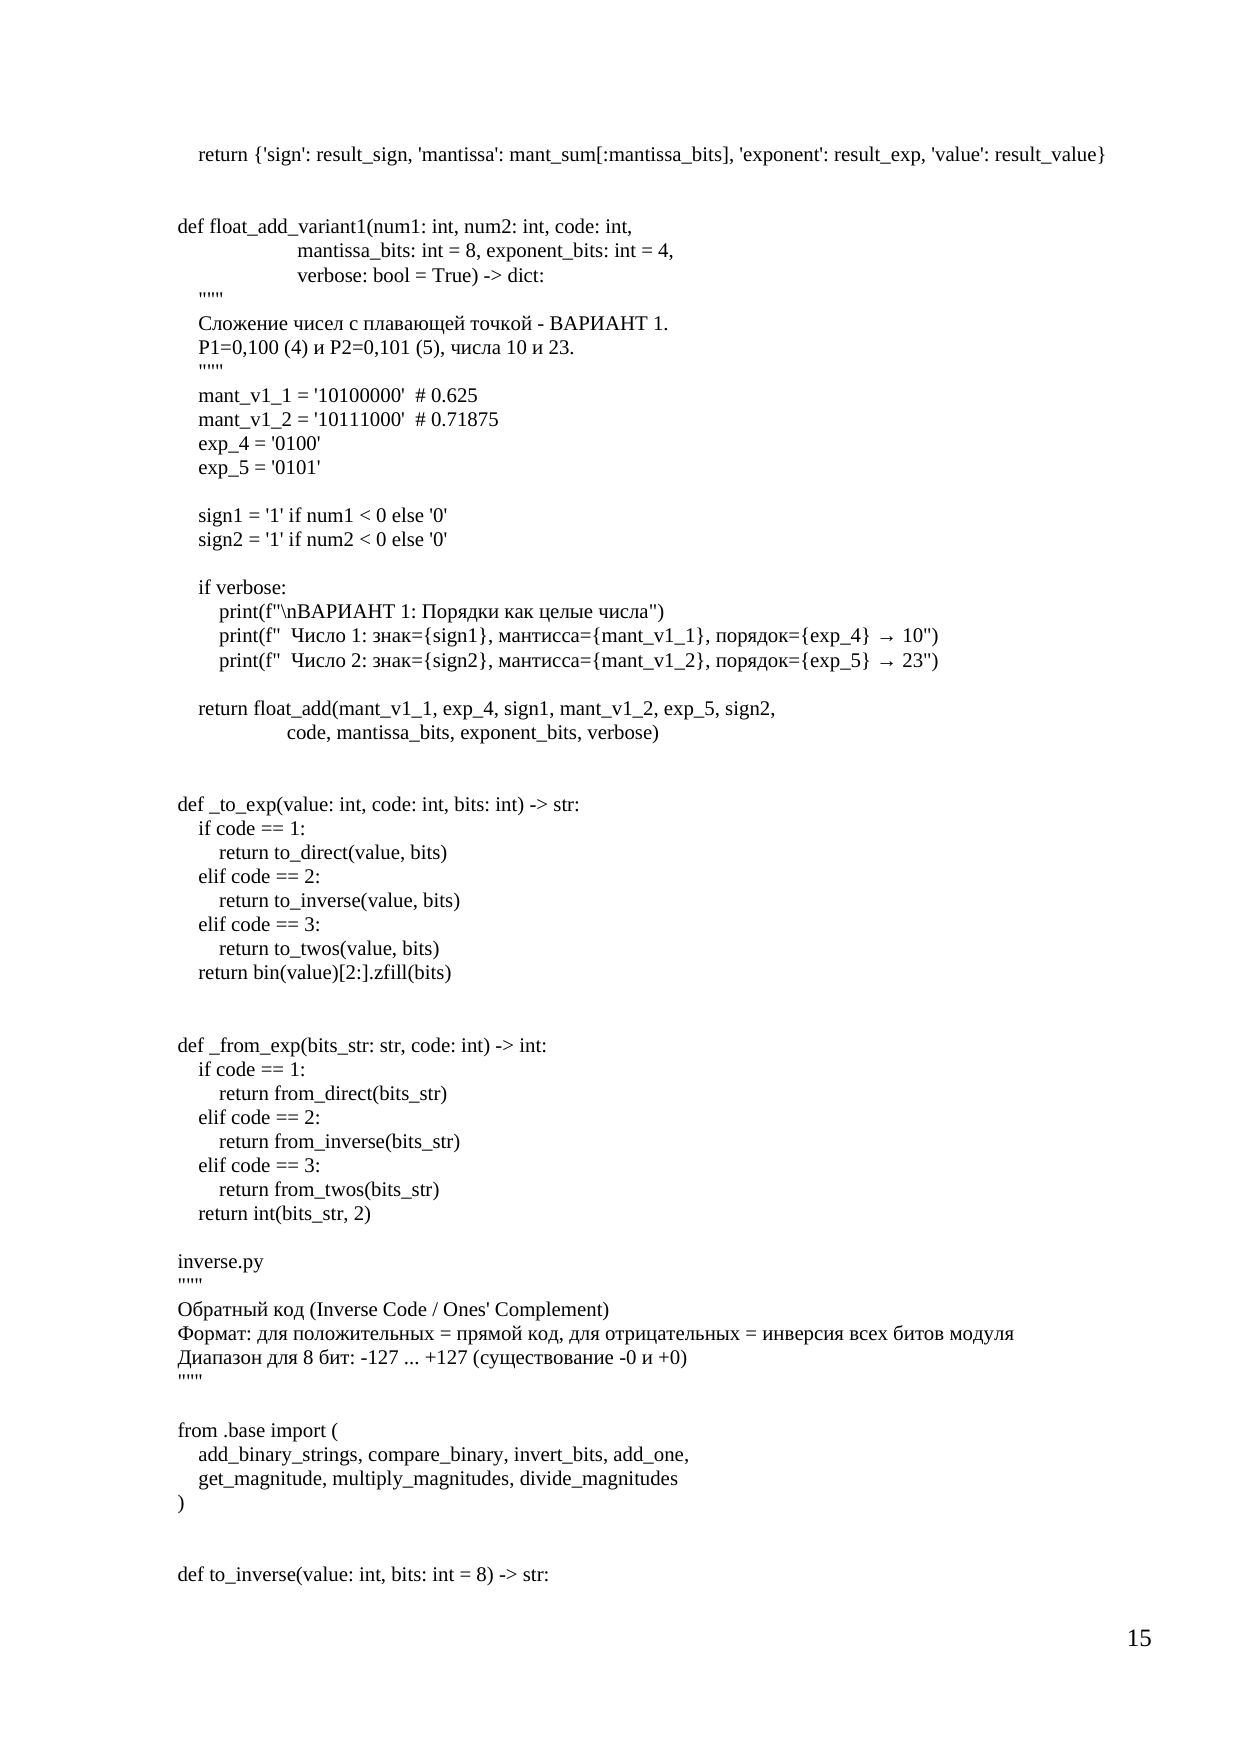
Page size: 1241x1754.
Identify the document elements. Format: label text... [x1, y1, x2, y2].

text print(f" Число 1: знак={sign1}, мантисса={mant_v1_1}, порядок={exp_4} → 10") [177, 623, 1152, 647]
text sign2 = '1' if num2 < 0 else '0' [177, 527, 1152, 551]
text ) [177, 1490, 1152, 1514]
text exp_5 = '0101' [177, 455, 1152, 479]
text verbose: bool = True) -> dict: [177, 262, 1152, 287]
text if code == 1: [177, 816, 1152, 840]
text return bin(value)[2:].zfill(bits) [177, 960, 1152, 984]
text return from_twos(bits_str) [177, 1177, 1152, 1201]
text add_binary_strings, compare_binary, invert_bits, add_one, [177, 1442, 1152, 1466]
text """ [177, 287, 1152, 311]
text def _from_exp(bits_str: str, code: int) -> int: [177, 1032, 1152, 1057]
text def float_add_variant1(num1: int, num2: int, code: int, [177, 214, 1152, 238]
text elif code == 2: [177, 864, 1152, 888]
text print(f" Число 2: знак={sign2}, мантисса={mant_v1_2}, порядок={exp_5} → 23") [177, 647, 1152, 672]
text return from_direct(bits_str) [177, 1081, 1152, 1105]
text return to_twos(value, bits) [177, 936, 1152, 960]
text code, mantissa_bits, exponent_bits, verbose) [177, 720, 1152, 744]
text elif code == 2: [177, 1105, 1152, 1129]
text print(f"\nВАРИАНТ 1: Порядки как целые числа") [177, 599, 1152, 623]
text return {'sign': result_sign, 'mantissa': mant_sum[:mantissa_bits], 'exponent': result_exp, 'value': result_value} [177, 142, 1152, 166]
text def _to_exp(value: int, code: int, bits: int) -> str: [177, 792, 1152, 816]
text return to_direct(value, bits) [177, 840, 1152, 864]
text return int(bits_str, 2) [177, 1201, 1152, 1225]
text Формат: для положительных = прямой код, для отрицательных = инверсия всех битов модуля [177, 1321, 1152, 1345]
text mant_v1_2 = '10111000' # 0.71875 [177, 407, 1152, 431]
text get_magnitude, multiply_magnitudes, divide_magnitudes [177, 1466, 1152, 1490]
text mantissa_bits: int = 8, exponent_bits: int = 4, [177, 238, 1152, 262]
text return to_inverse(value, bits) [177, 888, 1152, 912]
text inverse.py [177, 1249, 1152, 1273]
text elif code == 3: [177, 1153, 1152, 1177]
text Диапазон для 8 бит: -127 ... +127 (существование -0 и +0) [177, 1345, 1152, 1369]
text if verbose: [177, 575, 1152, 599]
text return from_inverse(bits_str) [177, 1129, 1152, 1153]
text Р1=0,100 (4) и Р2=0,101 (5), числа 10 и 23. [177, 335, 1152, 359]
text """ [177, 1273, 1152, 1297]
text sign1 = '1' if num1 < 0 else '0' [177, 503, 1152, 527]
text def to_inverse(value: int, bits: int = 8) -> str: [177, 1562, 1152, 1586]
text exp_4 = '0100' [177, 431, 1152, 455]
text from .base import ( [177, 1417, 1152, 1442]
text Сложение чисел с плавающей точкой - ВАРИАНТ 1. [177, 311, 1152, 335]
text Обратный код (Inverse Code / Ones' Complement) [177, 1297, 1152, 1321]
text if code == 1: [177, 1057, 1152, 1081]
text """ [177, 359, 1152, 383]
text """ [177, 1369, 1152, 1393]
text mant_v1_1 = '10100000' # 0.625 [177, 383, 1152, 407]
text elif code == 3: [177, 912, 1152, 936]
text return float_add(mant_v1_1, exp_4, sign1, mant_v1_2, exp_5, sign2, [177, 696, 1152, 720]
